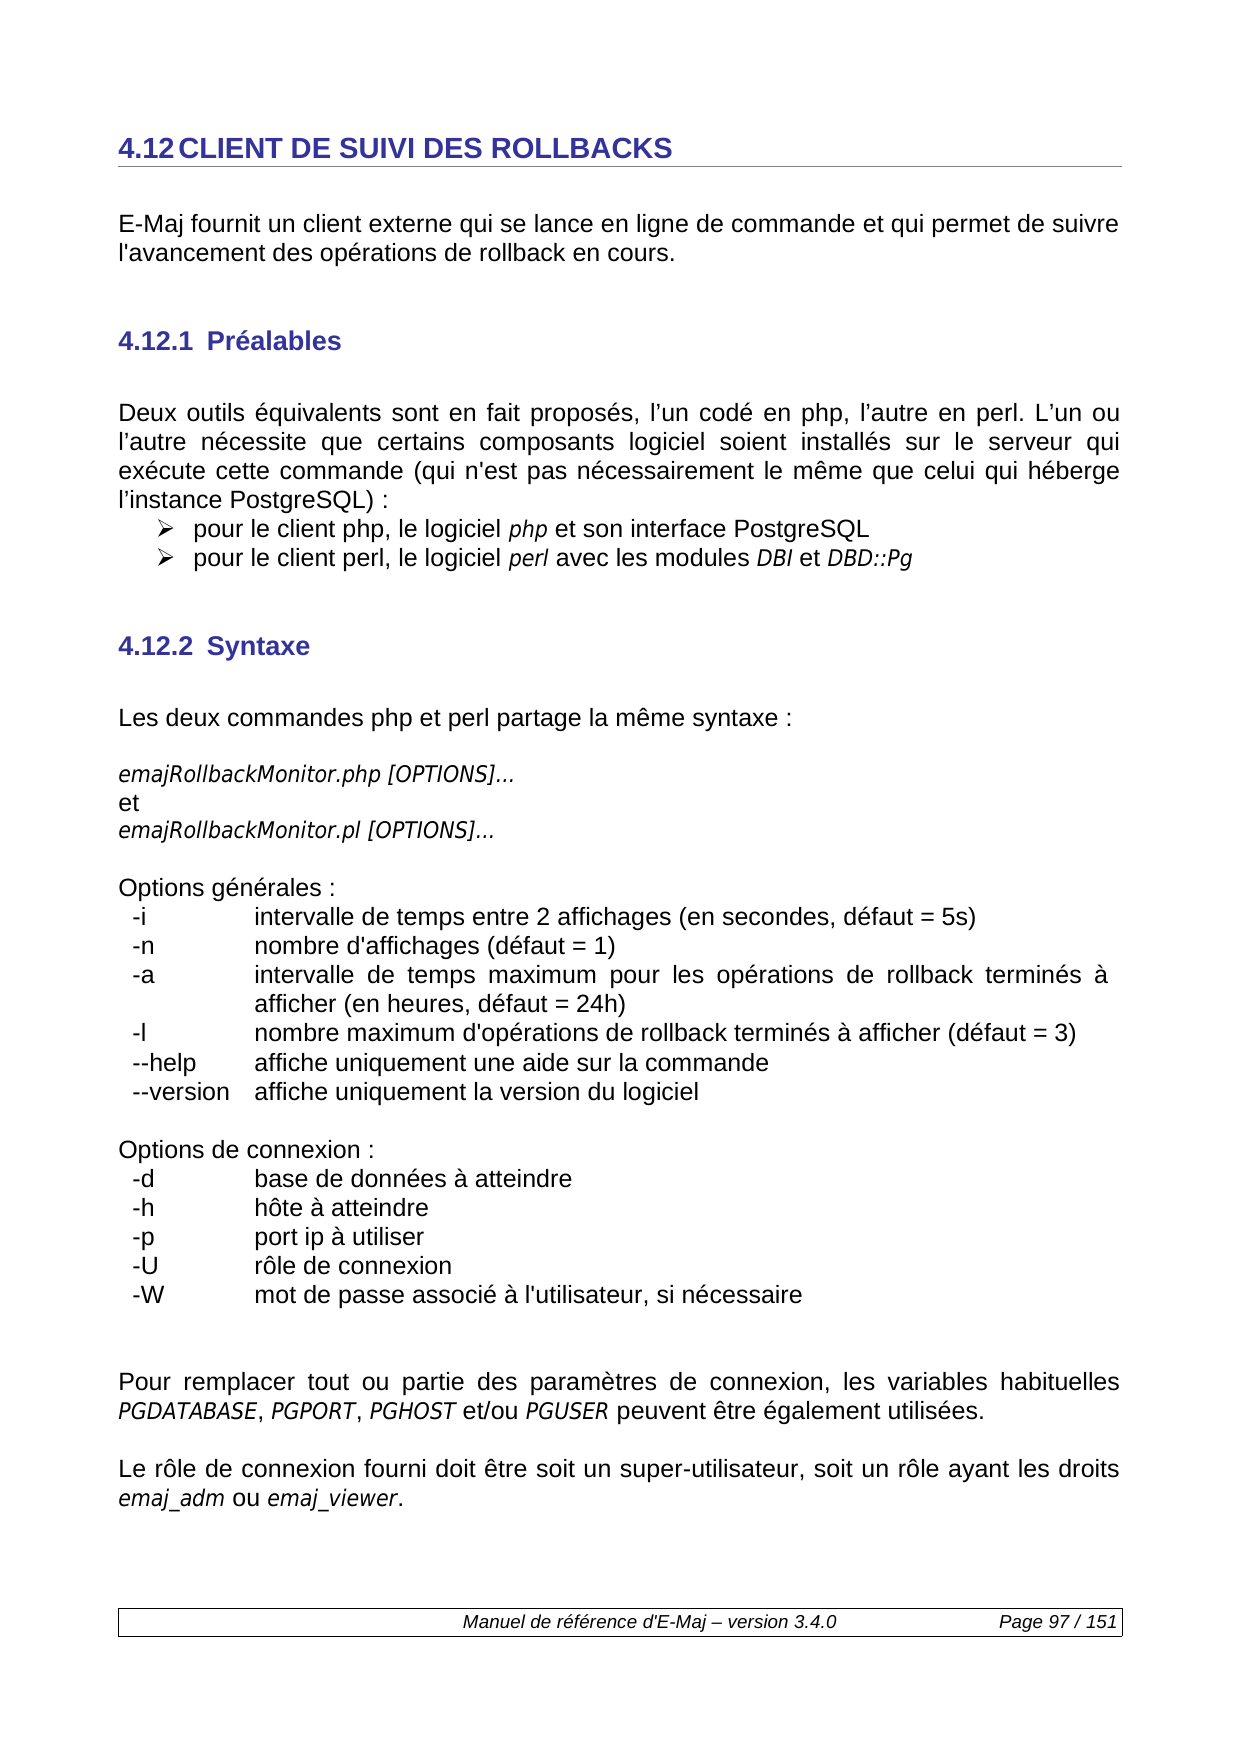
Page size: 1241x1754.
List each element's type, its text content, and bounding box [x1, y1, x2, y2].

text -h hôte à atteindre [118, 1193, 1122, 1222]
text --version affiche uniquement la version du logiciel [118, 1076, 1122, 1106]
subtitle Client de suivi des rollbacks [118, 131, 1122, 166]
text E-Maj fournit un client externe qui se lance en ligne de commande et qui permet de suivre l'avancement des opérations de rollback en cours. [118, 209, 1122, 267]
subtitle Préalables [118, 325, 1122, 356]
text emajRollbackMonitor.pl [OPTIONS]... [118, 817, 1122, 844]
text emajRollbackMonitor.php [OPTIONS]... [118, 761, 1122, 788]
text -p port ip à utiliser [118, 1222, 1122, 1251]
list pour le client php, le logiciel php et son interface PostgreSQL [156, 514, 1122, 543]
list pour le client perl, le logiciel perl avec les modules DBI et DBD::Pg [156, 543, 1122, 572]
text -a intervalle de temps maximum pour les opérations de rollback terminés à afficher (en heures, défaut = 24h) [118, 960, 1122, 1018]
text -n nombre d'affichages (défaut = 1) [118, 931, 1122, 960]
text Les deux commandes php et perl partage la même syntaxe : [118, 703, 1122, 732]
text et [118, 788, 1122, 817]
text --help affiche uniquement une aide sur la commande [118, 1047, 1122, 1076]
text -U rôle de connexion [118, 1251, 1122, 1280]
text -d base de données à atteindre [118, 1164, 1122, 1193]
text -i intervalle de temps entre 2 affichages (en secondes, défaut = 5s) [118, 902, 1122, 931]
text -W mot de passe associé à l'utilisateur, si nécessaire [118, 1280, 1122, 1309]
text -l nombre maximum d'opérations de rollback terminés à afficher (défaut = 3) [118, 1018, 1122, 1047]
text Options de connexion : [118, 1134, 1122, 1164]
text Le rôle de connexion fourni doit être soit un super-utilisateur, soit un rôle ayant les droits emaj_adm ou emaj_viewer. [118, 1454, 1122, 1512]
text Options générales : [118, 873, 1122, 902]
subtitle Syntaxe [118, 630, 1122, 661]
text Deux outils équivalents sont en fait proposés, l’un codé en php, l’autre en perl. L’un ou l’autre nécessite que certains composants logiciel soient installés sur le serveur qui exécute cette commande (qui n'est pas nécessairement le même que celui qui héberge l’instance PostgreSQL) : [118, 398, 1122, 514]
text Pour remplacer tout ou partie des paramètres de connexion, les variables habituelles PGDATABASE, PGPORT, PGHOST et/ou PGUSER peuvent être également utilisées. [118, 1367, 1122, 1425]
